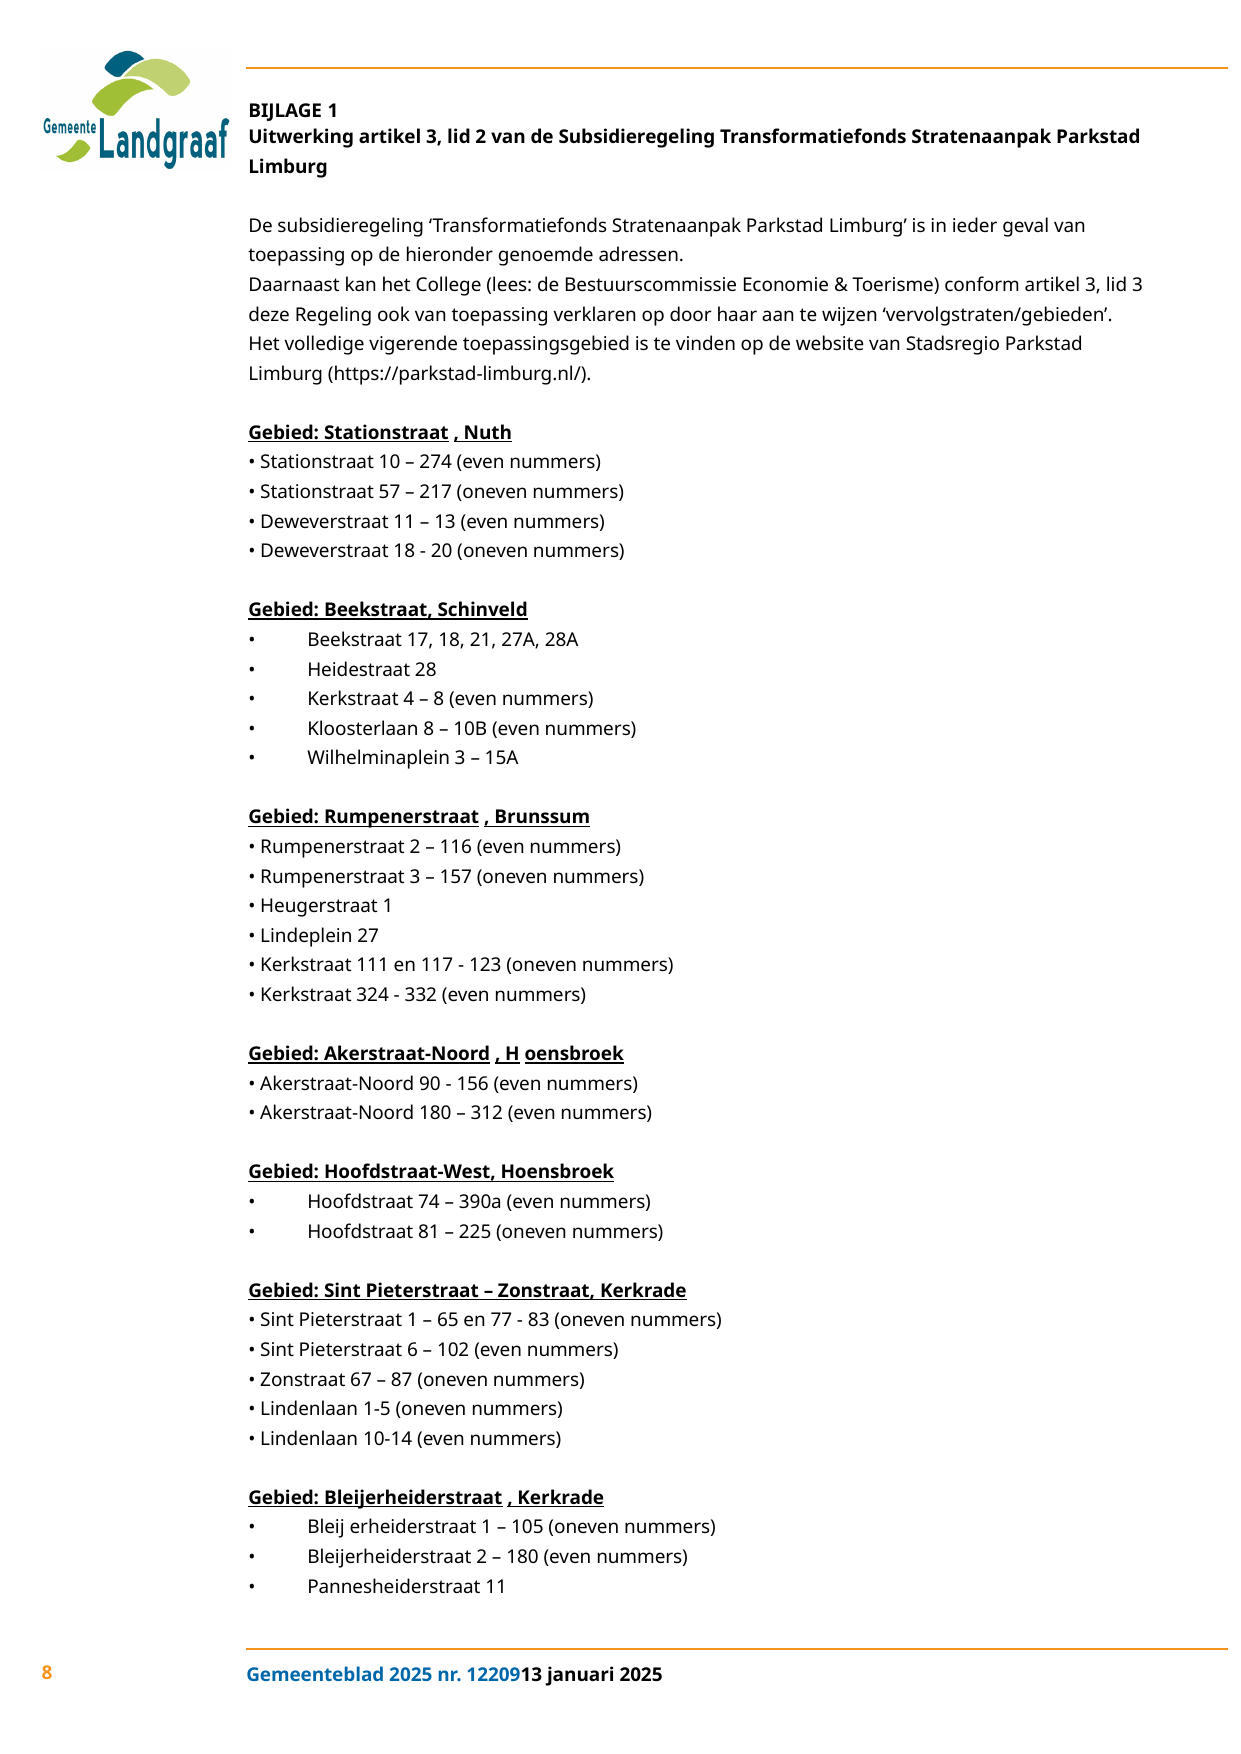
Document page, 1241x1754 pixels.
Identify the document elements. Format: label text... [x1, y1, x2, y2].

list Hoofdstraat 74 – 390a (even nummers) [248, 1188, 1152, 1214]
text • Kerkstraat 324 - 332 (even nummers) [248, 981, 1152, 1007]
text Het volledige vigerende toepassingsgebied is te vinden op de website van Stadsregio Parkstad Limburg (https://parkstad-limburg.nl/). [248, 330, 1152, 386]
text Gebied: Beekstraat, Schinveld [248, 597, 1152, 622]
list Pannesheiderstraat 11 [248, 1573, 1152, 1599]
text BIJLAGE 1 [248, 95, 1152, 123]
text • Akerstraat-Noord 180 – 312 (even nummers) [248, 1099, 1152, 1125]
text • Deweverstraat 18 - 20 (oneven nummers) [248, 537, 1152, 563]
text Gebied: Stationstraat , Nuth [248, 419, 1152, 445]
text • Lindeplein 27 [248, 922, 1152, 948]
text Gebied: Sint Pieterstraat – Zonstraat, Kerkrade [248, 1277, 1152, 1303]
text Daarnaast kan het College (lees: de Bestuurscommissie Economie & Toerisme) conform artikel 3, lid 3 deze Regeling ook van toepassing verklaren op door haar aan te wijzen ‘vervolgstraten/gebieden’. [248, 271, 1152, 327]
list Hoofdstraat 81 – 225 (oneven nummers) [248, 1218, 1152, 1244]
text Uitwerking artikel 3, lid 2 van de Subsidieregeling Transformatiefonds Stratenaanpak Parkstad Limburg [248, 123, 1152, 179]
list Bleijerheiderstraat 2 – 180 (even nummers) [248, 1543, 1152, 1569]
picture [41, 47, 231, 172]
list Kloosterlaan 8 – 10B (even nummers) [248, 715, 1152, 741]
text • Sint Pieterstraat 1 – 65 en 77 - 83 (oneven nummers) [248, 1307, 1152, 1332]
list Bleij erheiderstraat 1 – 105 (oneven nummers) [248, 1514, 1152, 1539]
text Gebied: Rumpenerstraat , Brunssum [248, 804, 1152, 829]
text Gebied: Akerstraat-Noord , H oensbroek [248, 1040, 1152, 1066]
list Heidestraat 28 [248, 656, 1152, 682]
text Gebied: Bleijerheiderstraat , Kerkrade [248, 1484, 1152, 1510]
text Gebied: Hoofdstraat-West, Hoensbroek [248, 1159, 1152, 1184]
text • Deweverstraat 11 – 13 (even nummers) [248, 508, 1152, 534]
list Wilhelminaplein 3 – 15A [248, 744, 1152, 770]
list Kerkstraat 4 – 8 (even nummers) [248, 685, 1152, 711]
text • Zonstraat 67 – 87 (oneven nummers) [248, 1366, 1152, 1392]
text • Lindenlaan 10-14 (even nummers) [248, 1425, 1152, 1451]
text • Heugerstraat 1 [248, 892, 1152, 918]
list Beekstraat 17, 18, 21, 27A, 28A [248, 626, 1152, 652]
text • Rumpenerstraat 2 – 116 (even nummers) [248, 833, 1152, 859]
text • Lindenlaan 1-5 (oneven nummers) [248, 1395, 1152, 1421]
text • Akerstraat-Noord 90 - 156 (even nummers) [248, 1070, 1152, 1096]
text • Rumpenerstraat 3 – 157 (oneven nummers) [248, 863, 1152, 889]
text • Stationstraat 57 – 217 (oneven nummers) [248, 478, 1152, 504]
text • Kerkstraat 111 en 117 - 123 (oneven nummers) [248, 952, 1152, 977]
text • Sint Pieterstraat 6 – 102 (even nummers) [248, 1336, 1152, 1362]
text De subsidieregeling ‘Transformatiefonds Stratenaanpak Parkstad Limburg’ is in ieder geval van toepassing op de hieronder genoemde adressen. [248, 212, 1152, 267]
text • Stationstraat 10 – 274 (even nummers) [248, 449, 1152, 474]
